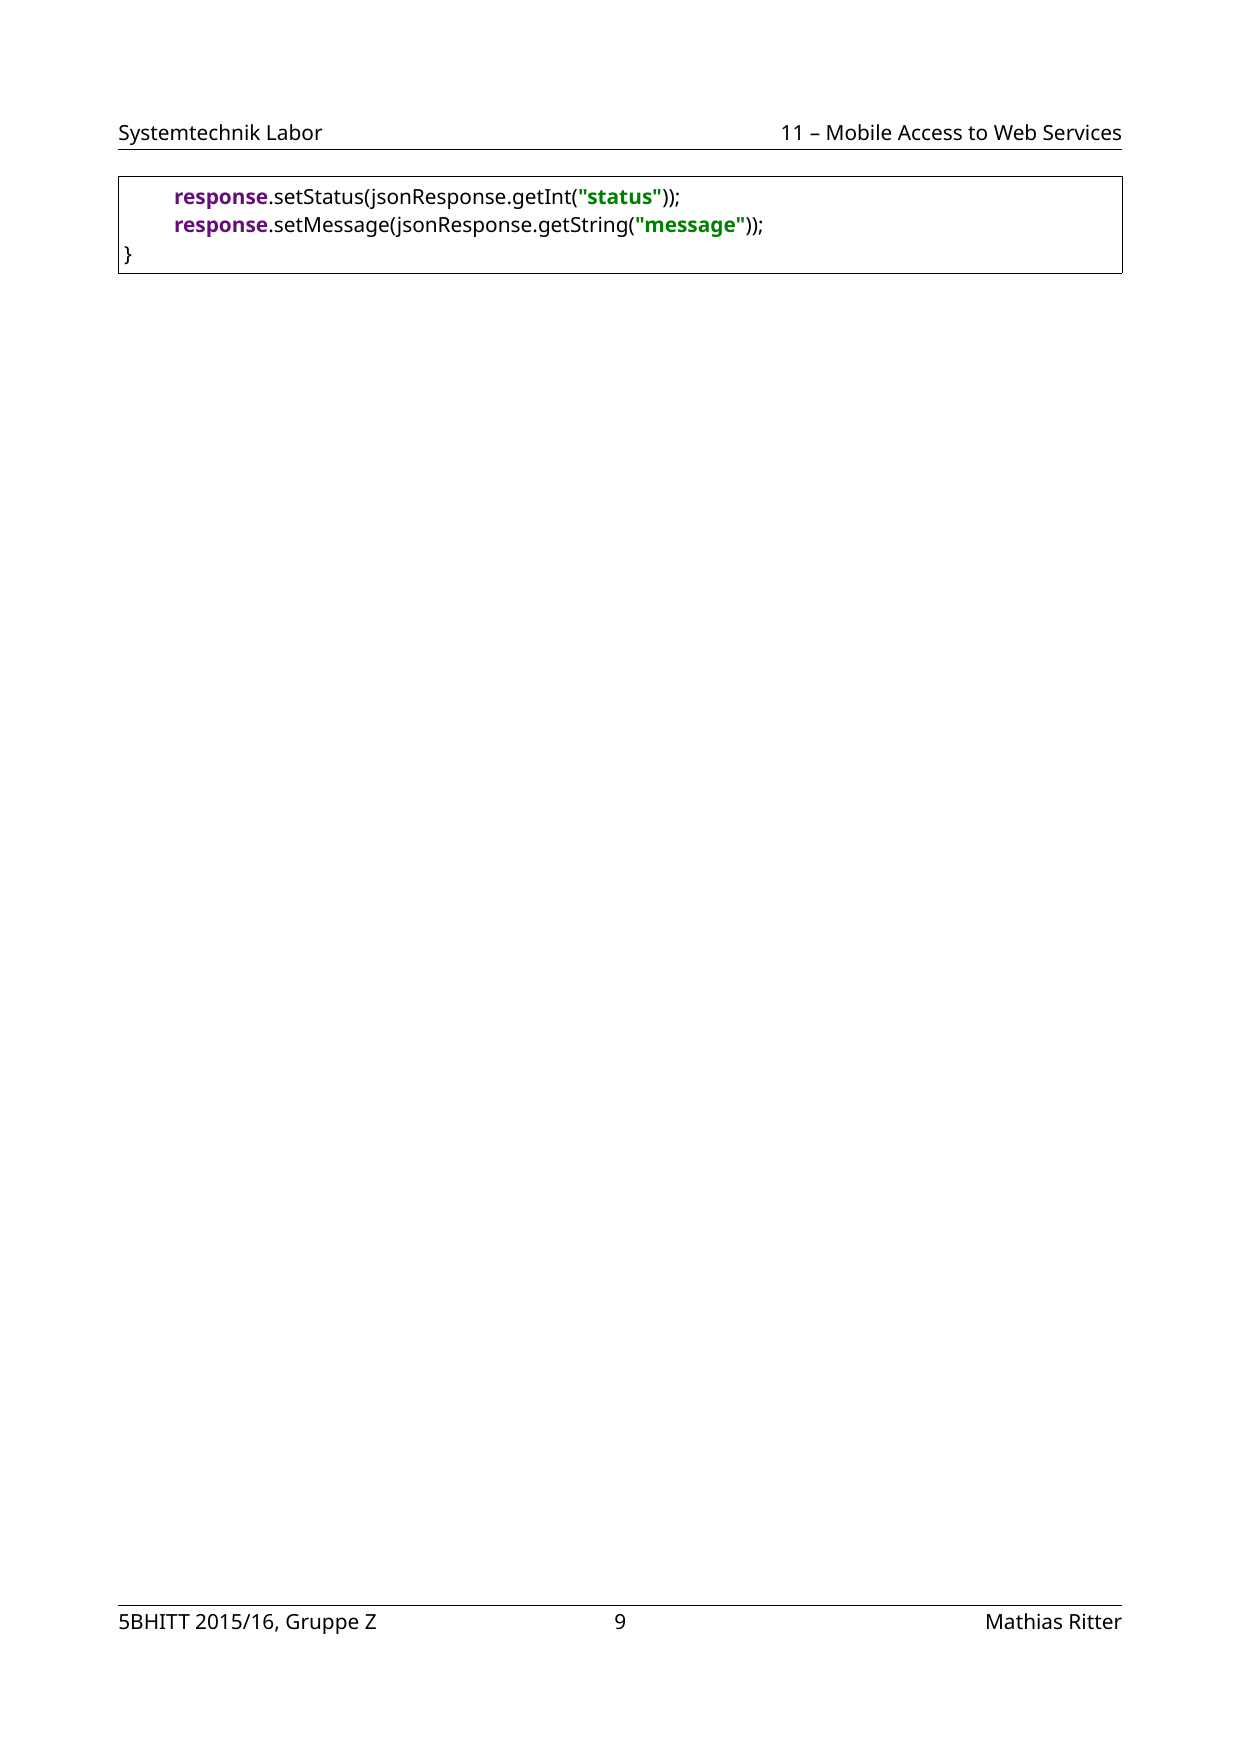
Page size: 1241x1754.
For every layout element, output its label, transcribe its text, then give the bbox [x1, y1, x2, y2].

table_header response.setStatus(jsonResponse.getInt("status")); response.setMessage(jsonResponse.getString("message")); } [119, 177, 1122, 273]
